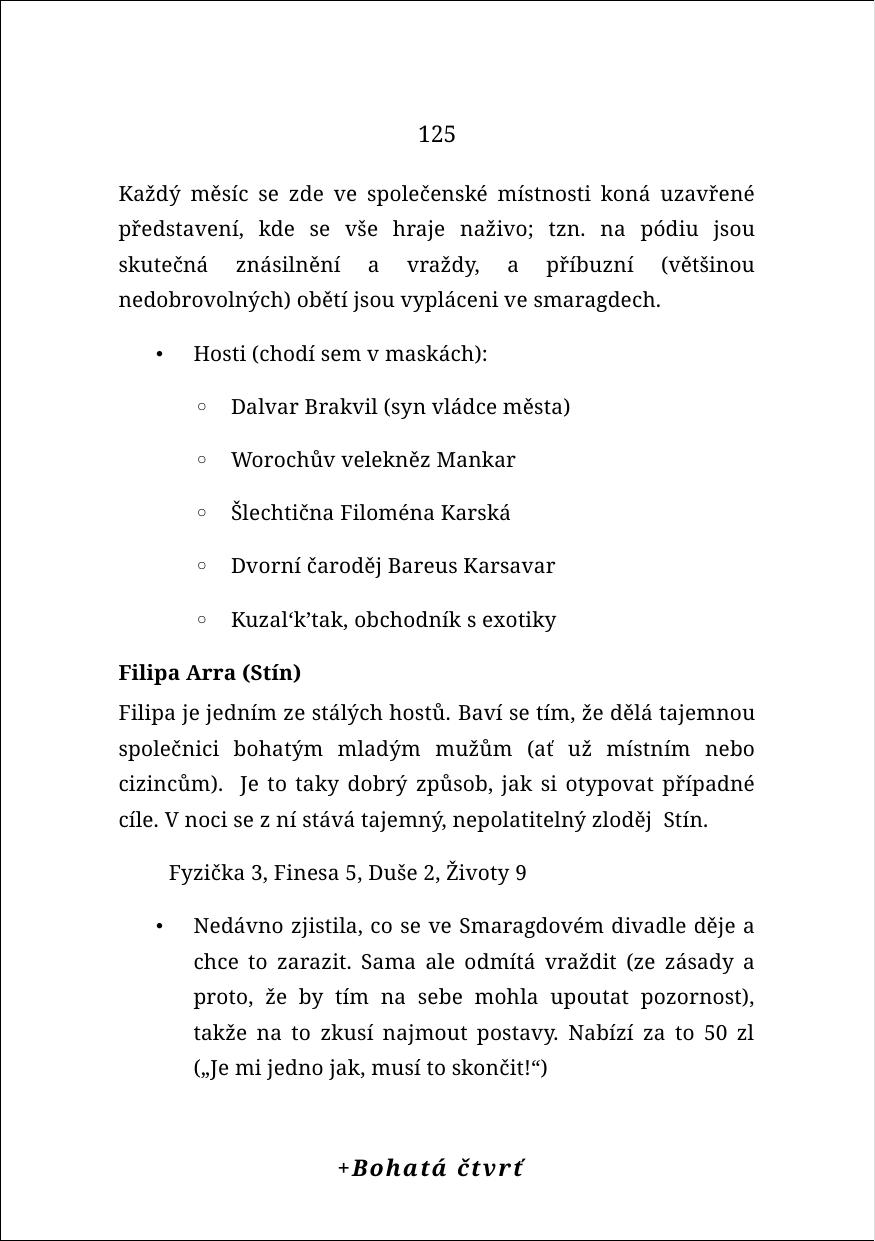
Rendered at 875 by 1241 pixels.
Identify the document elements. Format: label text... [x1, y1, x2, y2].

list Dalvar Brakvil (syn vládce města) [193, 392, 756, 420]
list Šlechtična Filoména Karská [193, 498, 756, 527]
list Nedávno zjistila, co se ve Smaragdovém divadle děje a chce to zarazit. Sama ale odmítá vraždit (ze zásady a proto, že by tím na sebe mohla upoutat pozornost), takže na to zkusí najmout postavy. Nabízí za to 50 zl („Je mi jedno jak, musí to skončit!“) [156, 911, 756, 1082]
text Každý měsíc se zde ve společenské místnosti koná uzavřené představení, kde se vše hraje naživo; tzn. na pódiu jsou skutečná znásilnění a vraždy, a příbuzní (většinou nedobrovolných) obětí jsou vypláceni ve smaragdech. [118, 179, 756, 314]
subtitle Filipa Arra (Stín) [118, 658, 756, 687]
list Kuzal‘k’tak, obchodník s exotiky [193, 605, 756, 633]
list Worochův velekněz Mankar [193, 445, 756, 474]
list Dvorní čaroděj Bareus Karsavar [193, 552, 756, 580]
text Fyzička 3, Finesa 5, Duše 2, Životy 9 [168, 858, 756, 887]
list Hosti (chodí sem v maskách): [156, 339, 756, 367]
text Filipa je jedním ze stálých hostů. Baví se tím, že dělá tajemnou společnici bohatým mladým mužům (ať už místním nebo cizincům). Je to taky dobrý způsob, jak si otypovat případné cíle. V noci se z ní stává tajemný, nepolatitelný zloděj Stín. [118, 698, 756, 833]
